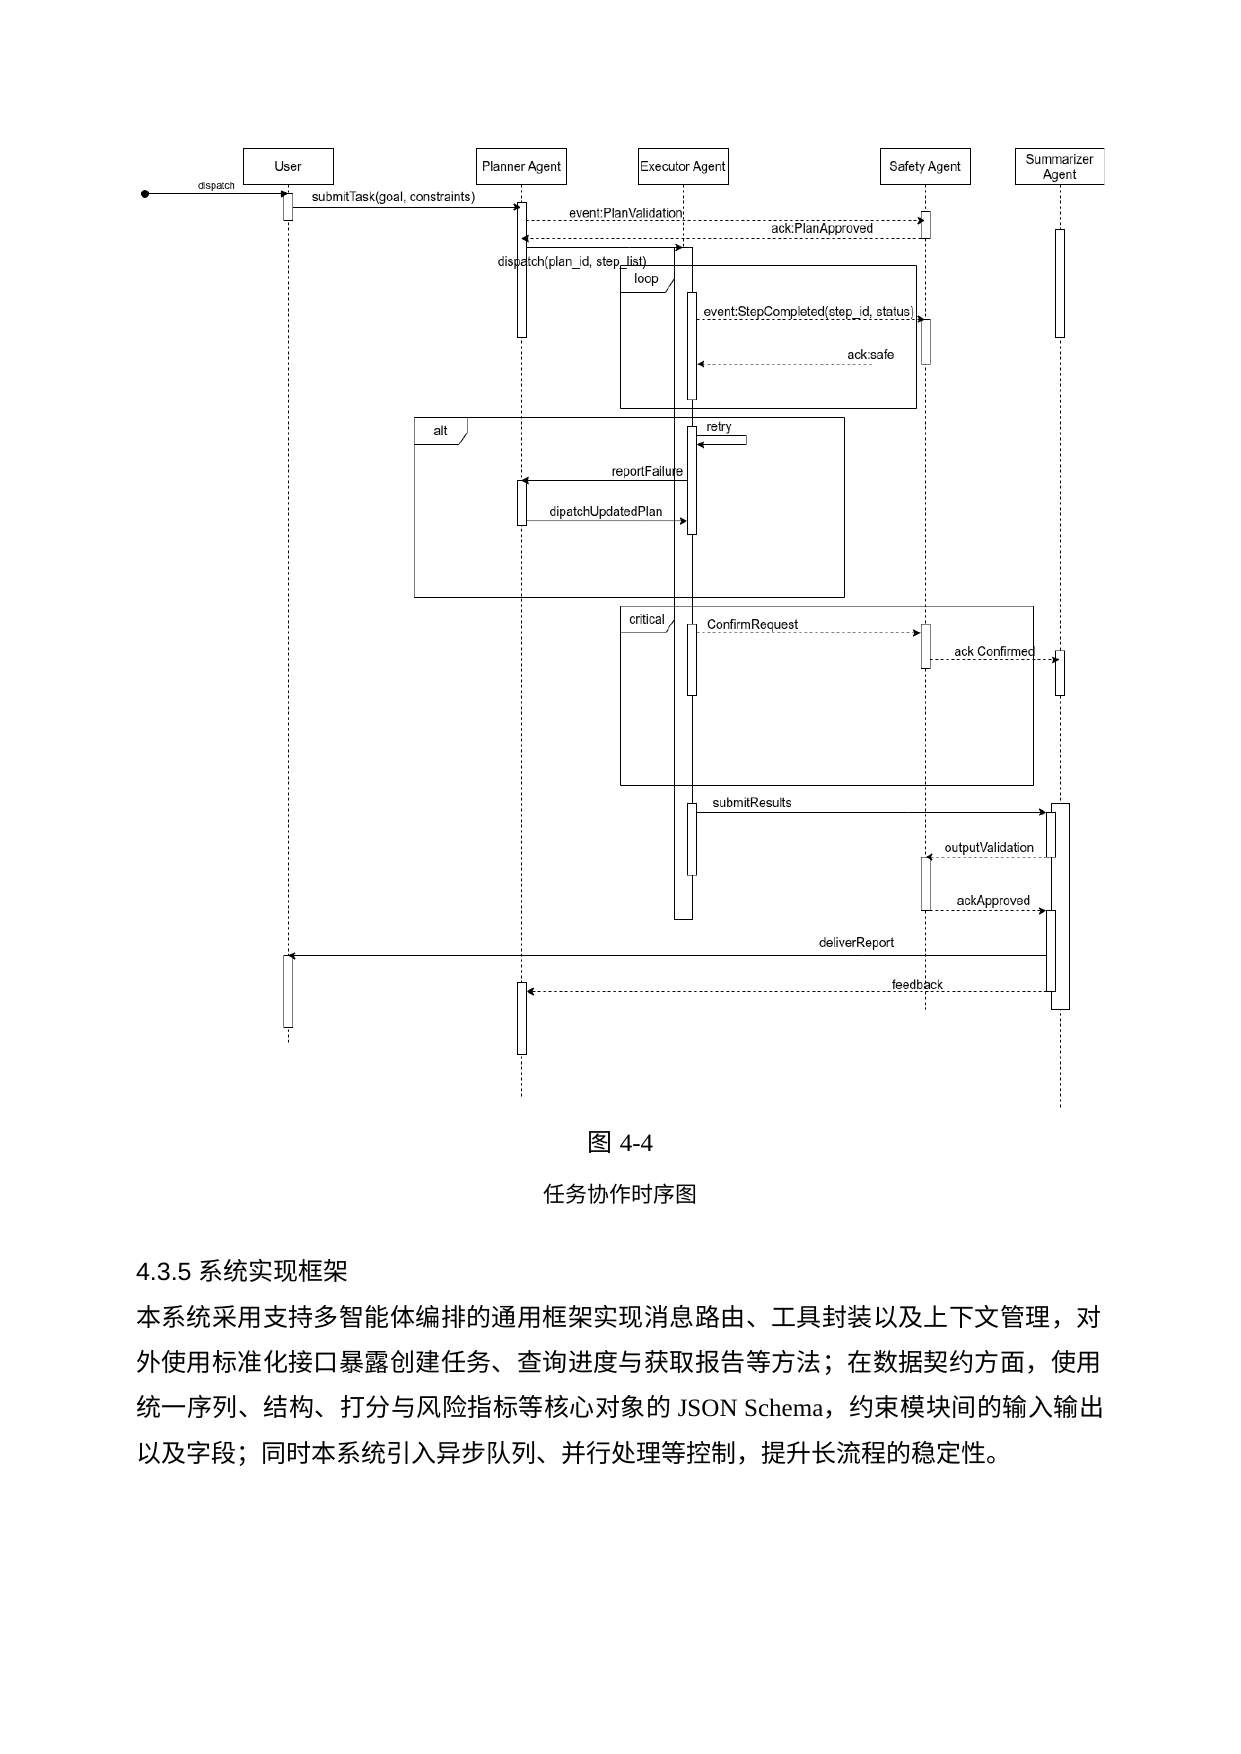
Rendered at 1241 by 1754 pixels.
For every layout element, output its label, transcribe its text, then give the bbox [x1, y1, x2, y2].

picture [135, 148, 1105, 1109]
text 本系统采用支持多智能体编排的通用框架实现消息路由、工具封装以及上下文管理，对外使用标准化接口暴露创建任务、查询进度与获取报告等方法；在数据契约方面，使用统一序列、结构、打分与风险指标等核心对象的JSON Schema，约束模块间的输入输出以及字段；同时本系统引入异步队列、并行处理等控制，提升长流程的稳定性。 [136, 1297, 1104, 1469]
text 图 4-4 [136, 1109, 1104, 1157]
text 任务协作时序图 [136, 1177, 1104, 1209]
subtitle 4.3.5 系统实现框架 [136, 1252, 1104, 1288]
